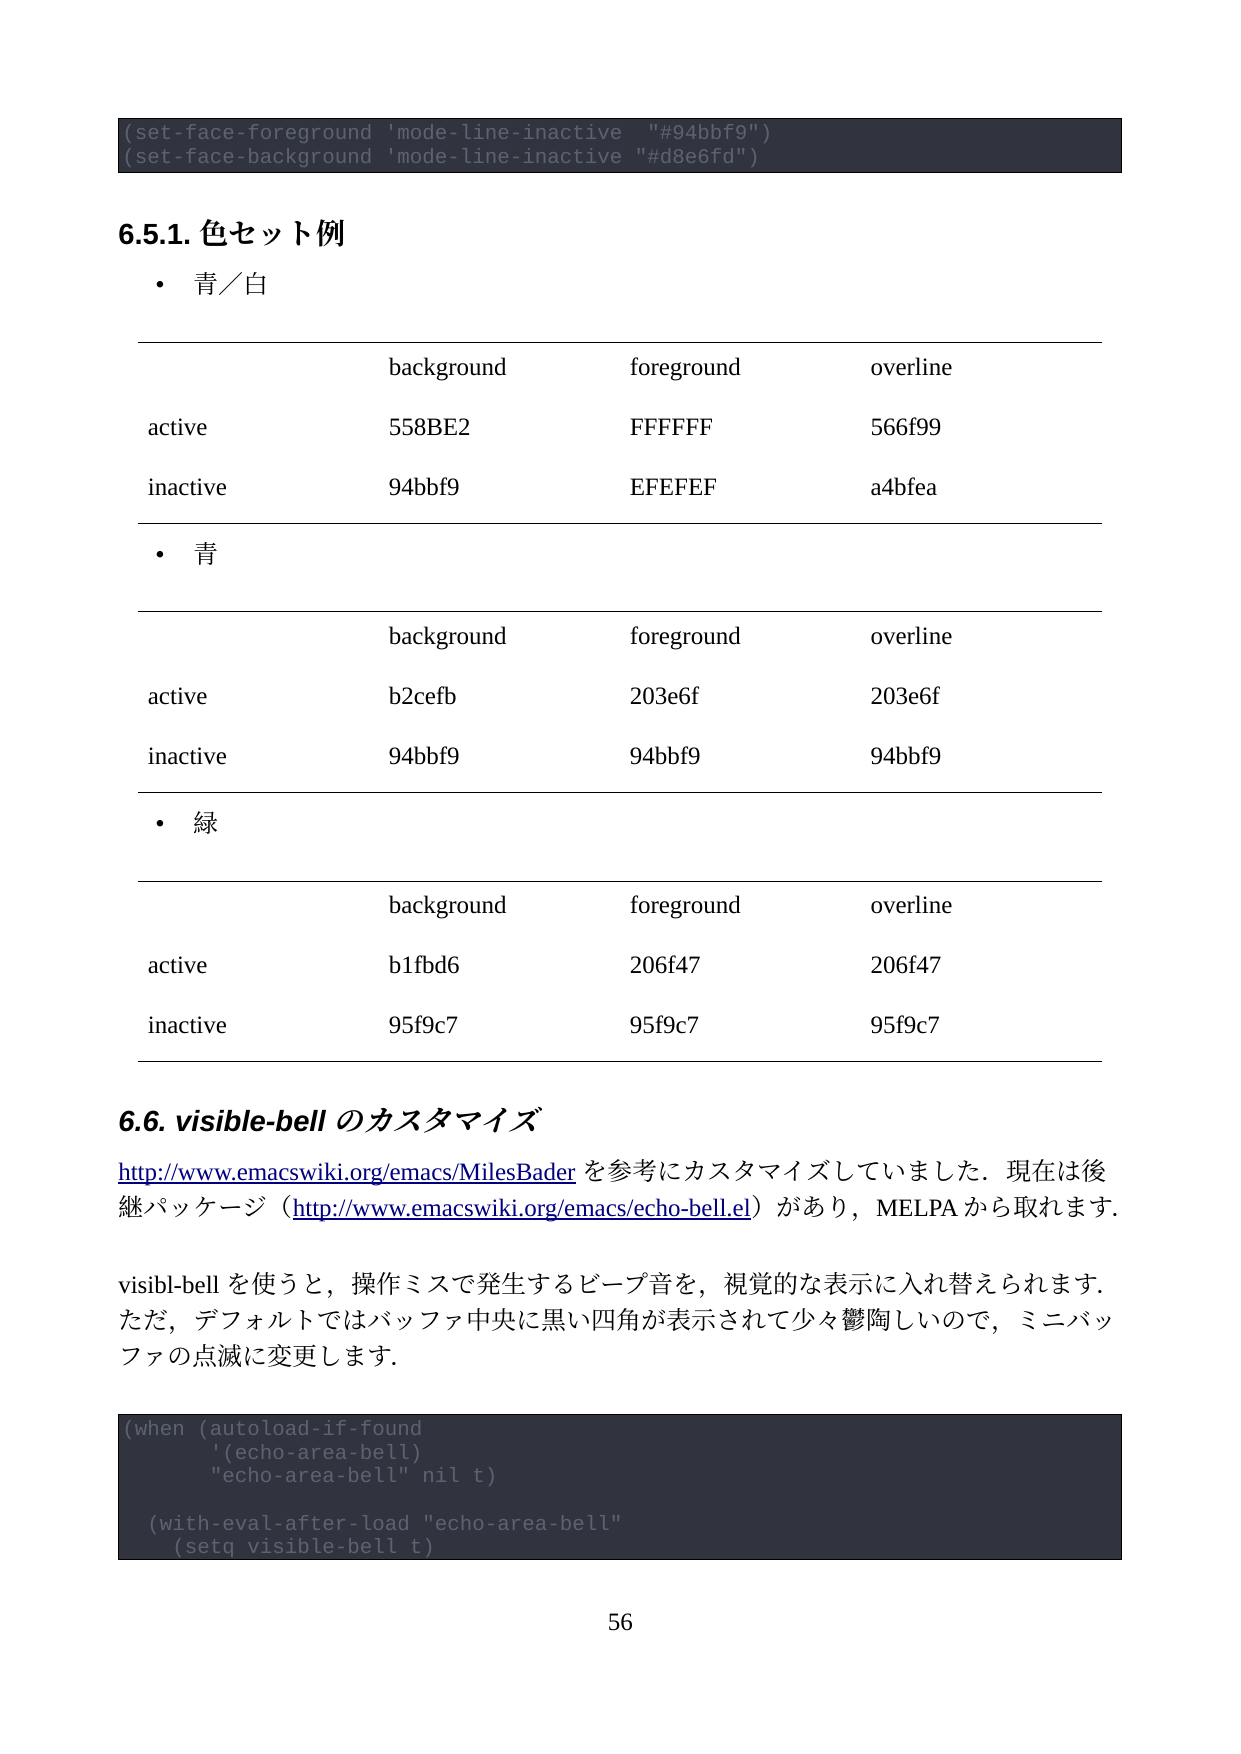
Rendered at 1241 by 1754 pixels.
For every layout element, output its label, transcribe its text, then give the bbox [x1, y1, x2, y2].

table_header background [379, 343, 620, 402]
table_cell 203e6f [620, 672, 861, 732]
text (when (autoload-if-found [119, 1415, 1121, 1438]
table_header foreground [620, 343, 861, 402]
list 青 [156, 534, 1122, 599]
table_header foreground [620, 612, 861, 672]
table_header background [379, 882, 620, 941]
text "echo-area-bell" nil t) [119, 1461, 1121, 1485]
table_header [138, 882, 379, 941]
table_cell active [138, 403, 379, 462]
subtitle 色セット例 [118, 211, 1122, 253]
table_cell 95f9c7 [620, 1001, 861, 1061]
list 青／白 [156, 265, 1122, 330]
subtitle visible-bell のカスタマイズ [118, 1098, 1122, 1139]
table_cell 566f99 [861, 403, 1102, 462]
text visibl-bell を使うと，操作ミスで発生するビープ音を，視覚的な表示に入れ替えられます．ただ，デフォルトではバッファ中央に黒い四角が表示されて少々鬱陶しいので，ミニバッファの点滅に変更します． [118, 1265, 1122, 1402]
list 緑 [156, 803, 1122, 868]
table_header overline [861, 343, 1102, 402]
table_cell b2cefb [379, 672, 620, 732]
table_cell active [138, 672, 379, 732]
table_cell inactive [138, 732, 379, 792]
table_cell b1fbd6 [379, 941, 620, 1001]
table_cell EFEFEF [620, 463, 861, 522]
table_cell FFFFFF [620, 403, 861, 462]
table_cell 203e6f [861, 672, 1102, 732]
table_cell 95f9c7 [861, 1001, 1102, 1061]
table_cell 95f9c7 [379, 1001, 620, 1061]
text (setq visible-bell t) [119, 1532, 1121, 1559]
table_header foreground [620, 882, 861, 941]
table_cell 206f47 [861, 941, 1102, 1001]
text (with-eval-after-load "echo-area-bell" [119, 1509, 1121, 1532]
text (set-face-foreground 'mode-line-inactive "#94bbf9") [119, 119, 1121, 142]
table_cell 558BE2 [379, 403, 620, 462]
text '(echo-area-bell) [119, 1438, 1121, 1461]
table_cell active [138, 941, 379, 1001]
table_cell a4bfea [861, 463, 1102, 522]
table_header overline [861, 612, 1102, 672]
table_cell 94bbf9 [620, 732, 861, 792]
table_cell inactive [138, 1001, 379, 1061]
table_header background [379, 612, 620, 672]
table_header [138, 343, 379, 402]
table_cell 206f47 [620, 941, 861, 1001]
table_header overline [861, 882, 1102, 941]
text http://www.emacswiki.org/emacs/MilesBader を参考にカスタマイズしていました．現在は後継パッケージ（http://www.emacswiki.org/emacs/echo-bell.el）があり，MELPAから取れます． [118, 1152, 1122, 1253]
table_cell 94bbf9 [861, 732, 1102, 792]
text (set-face-background 'mode-line-inactive "#d8e6fd") [119, 142, 1121, 172]
table_cell 94bbf9 [379, 732, 620, 792]
table_cell 94bbf9 [379, 463, 620, 522]
table_cell inactive [138, 463, 379, 522]
table_header [138, 612, 379, 672]
